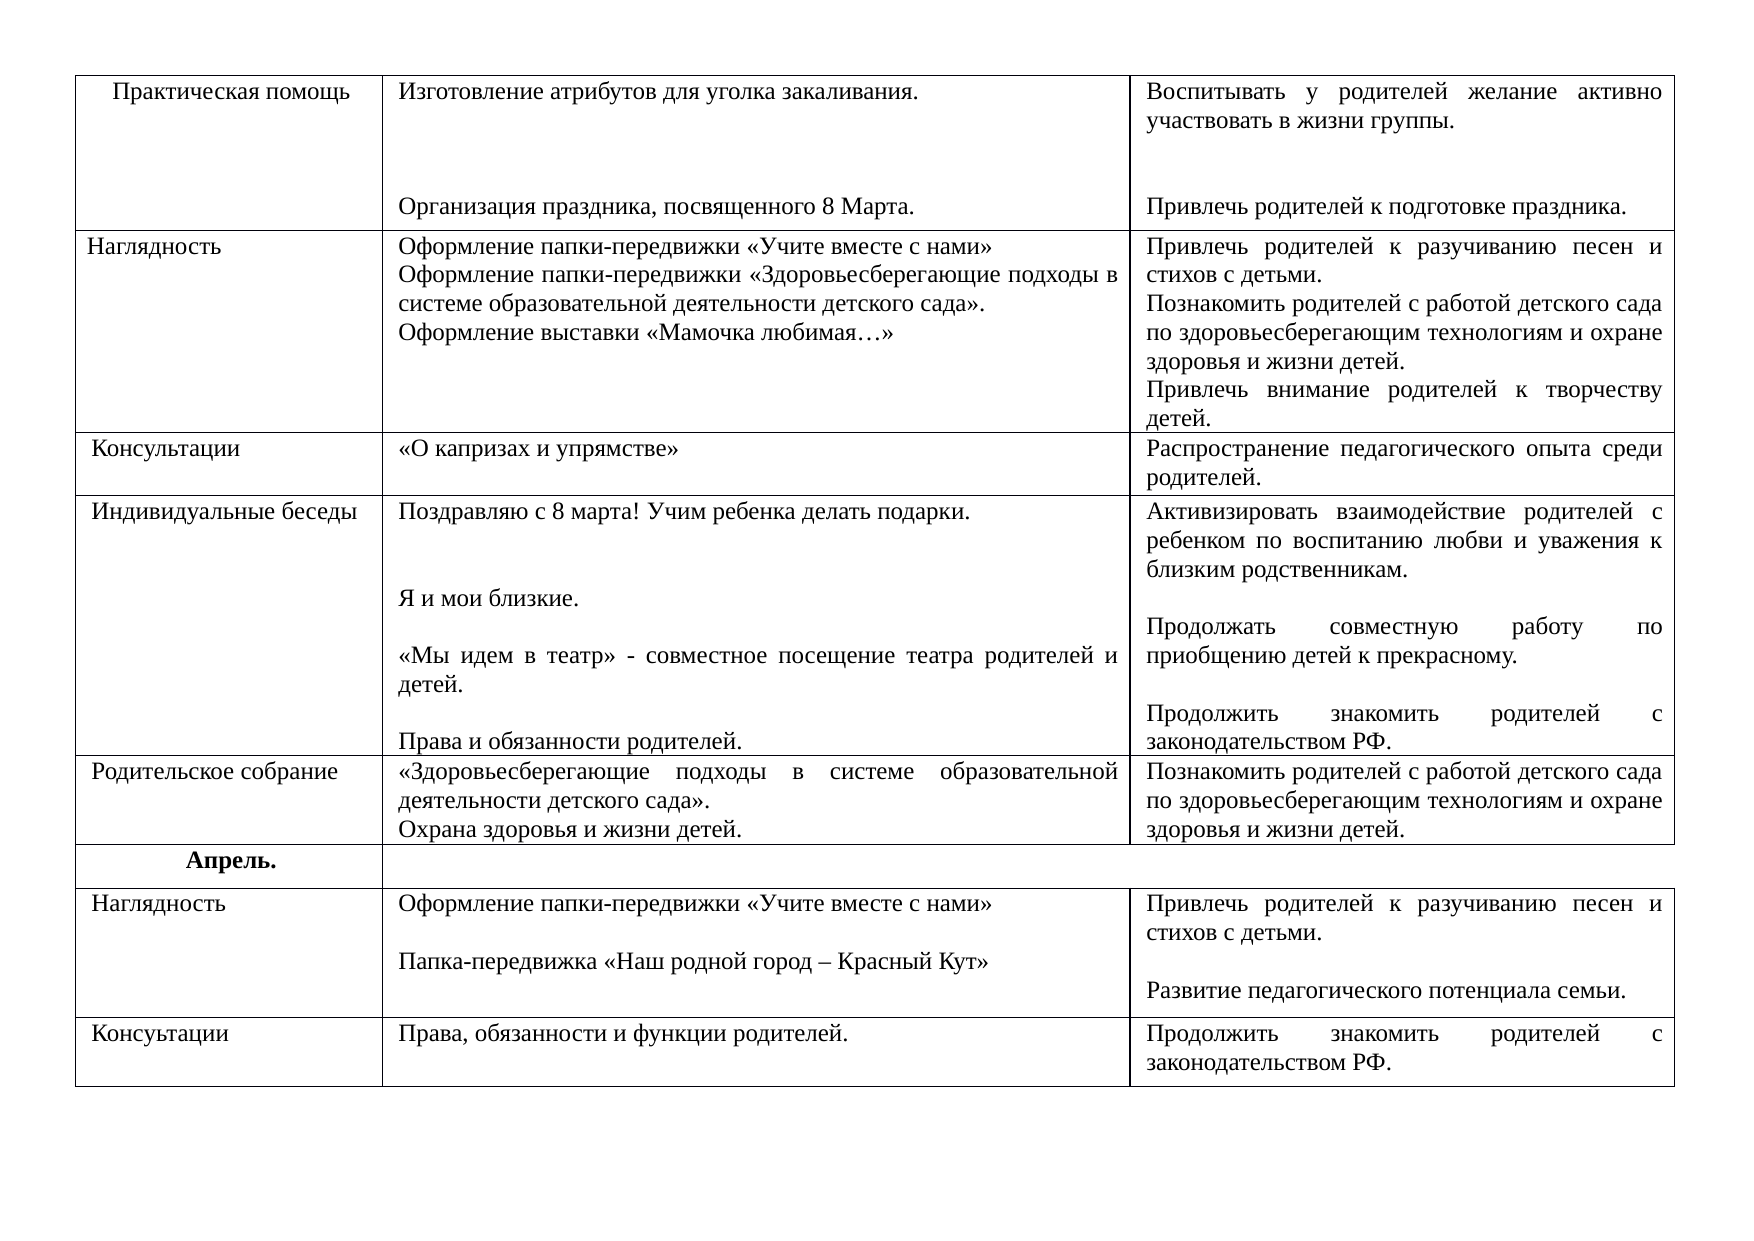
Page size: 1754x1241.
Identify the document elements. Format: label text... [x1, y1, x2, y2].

table_cell «О капризах и упрямстве» [383, 433, 1129, 495]
table_cell Родительское собрание [76, 756, 382, 844]
table_cell Права, обязанности и функции родителей. [383, 1018, 1129, 1086]
table_cell [383, 845, 1674, 887]
table_cell Привлечь родителей к разучиванию песен и стихов с детьми. Познакомить родителей с работой детского сада по здоровьесберегающим технологиям и охране здоровья и жизни детей. Привлечь внимание родителей к творчеству детей. [1131, 231, 1674, 432]
table_cell Индивидуальные беседы [76, 496, 382, 755]
table_cell Оформление папки-передвижки «Учите вместе с нами» Оформление папки-передвижки «Здоровьесберегающие подходы в системе образовательной деятельности детского сада». Оформление выставки «Мамочка любимая…» [383, 231, 1129, 432]
table_cell Изготовление атрибутов для уголка закаливания. Организация праздника, посвященного 8 Марта. [383, 76, 1129, 230]
table_cell Наглядность [76, 889, 382, 1017]
table_cell Воспитывать у родителей желание активно участвовать в жизни группы. Привлечь родителей к подготовке праздника. [1131, 76, 1674, 230]
table_cell Консуьтации [76, 1018, 382, 1086]
table_cell Активизировать взаимодействие родителей с ребенком по воспитанию любви и уважения к близким родственникам. Продолжать совместную работу по приобщению детей к прекрасному. Продолжить знакомить родителей с законодательством РФ. [1131, 496, 1674, 755]
table_cell Апрель. [76, 845, 382, 887]
table_cell Наглядность [76, 231, 382, 432]
table_cell Поздравляю с 8 марта! Учим ребенка делать подарки. Я и мои близкие. «Мы идем в театр» - совместное посещение театра родителей и детей. Права и обязанности родителей. [383, 496, 1129, 755]
table_cell «Здоровьесберегающие подходы в системе образовательной деятельности детского сада». Охрана здоровья и жизни детей. [383, 756, 1129, 844]
table_cell Оформление папки-передвижки «Учите вместе с нами» Папка-передвижка «Наш родной город – Красный Кут» [383, 889, 1129, 1017]
table_cell Консультации [76, 433, 382, 495]
table_cell Практическая помощь [76, 76, 382, 230]
table_cell Привлечь родителей к разучиванию песен и стихов с детьми. Развитие педагогического потенциала семьи. [1131, 889, 1674, 1017]
table_cell Познакомить родителей с работой детского сада по здоровьесберегающим технологиям и охране здоровья и жизни детей. [1131, 756, 1674, 844]
table_cell Распространение педагогического опыта среди родителей. [1131, 433, 1674, 495]
table_cell Продолжить знакомить родителей с законодательством РФ. [1131, 1018, 1674, 1086]
